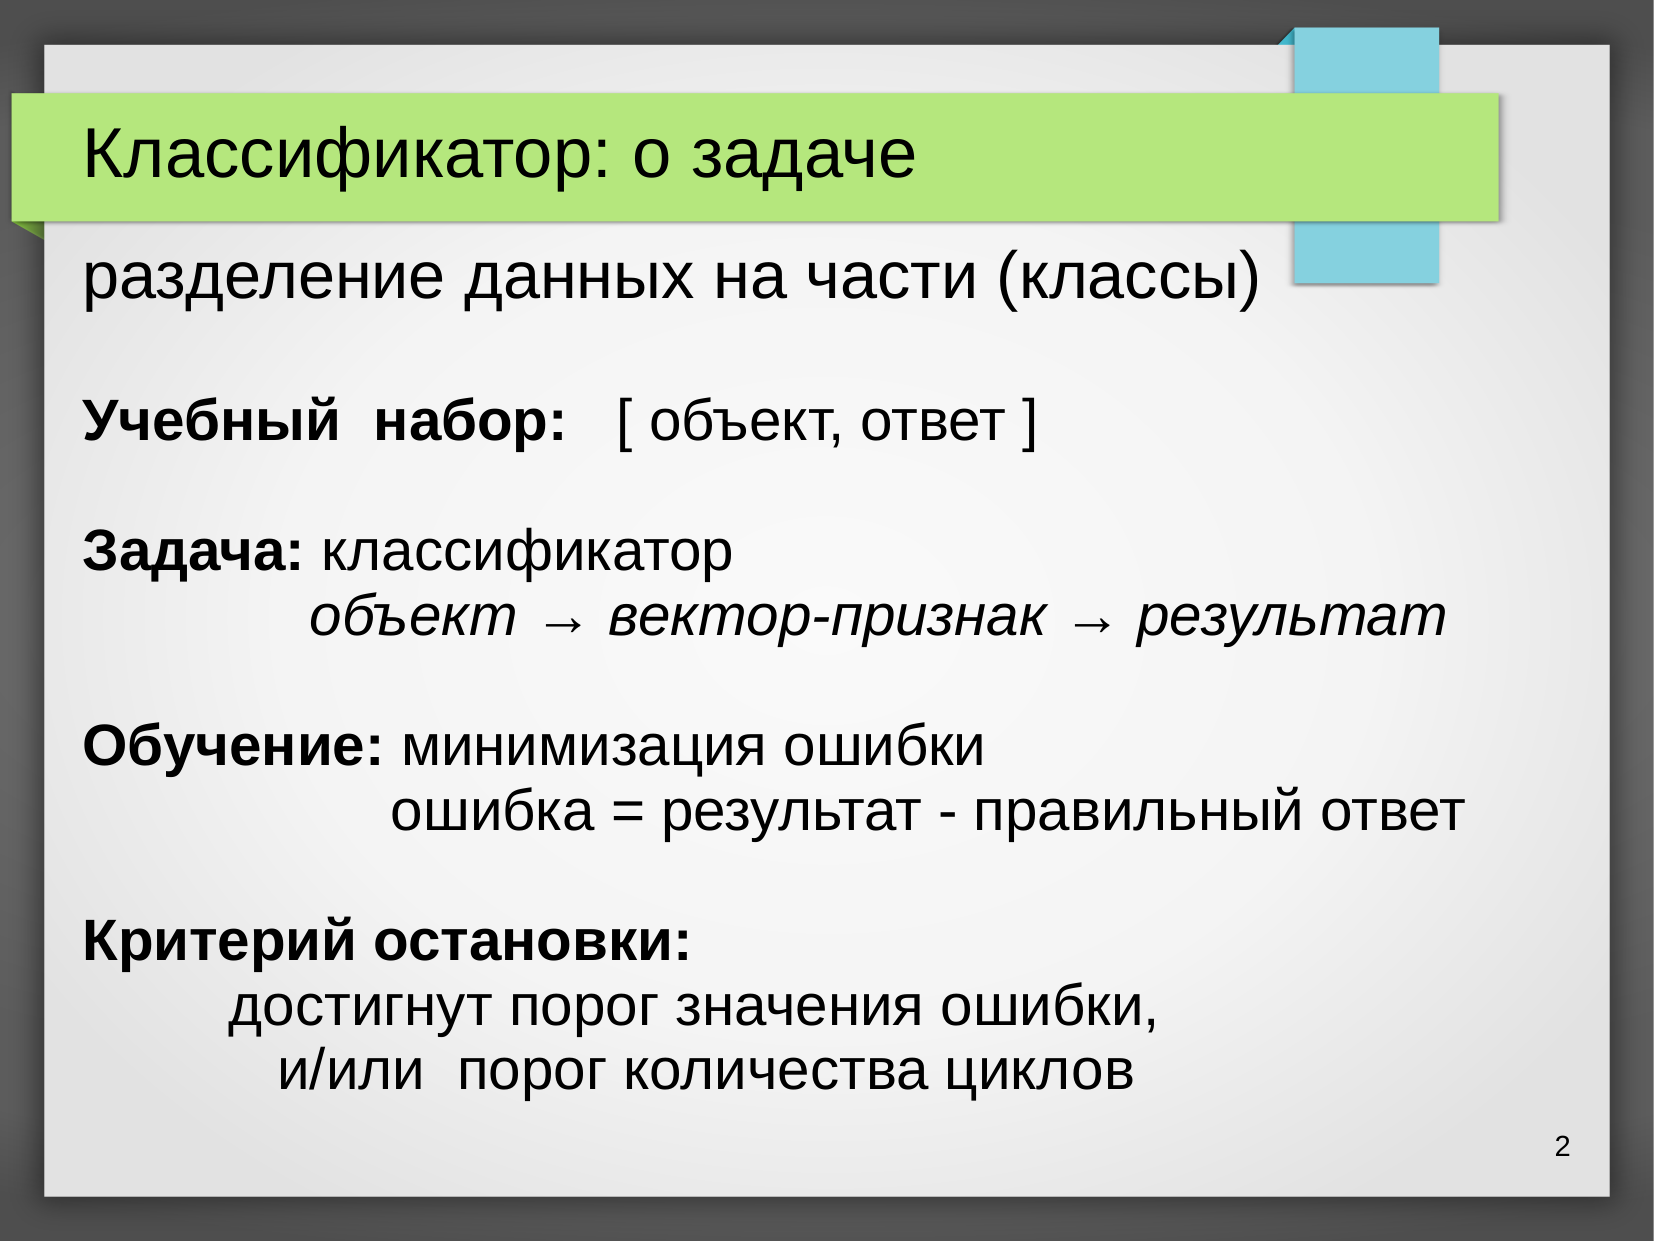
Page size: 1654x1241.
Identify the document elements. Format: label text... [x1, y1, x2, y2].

title Классификатор: о задаче [82, 49, 1571, 257]
picture [0, 0, 1654, 1241]
subtitle разделение данных на части (классы) Учебный набор: [ объект, ответ ] Задача: классификатор объект → вектор-признак → результат Обучение: минимизация ошибки ошибка = результат - правильный ответ Критерий остановки: достигнут порог значения ошибки, и/или порог количества циклов [82, 259, 1571, 1155]
